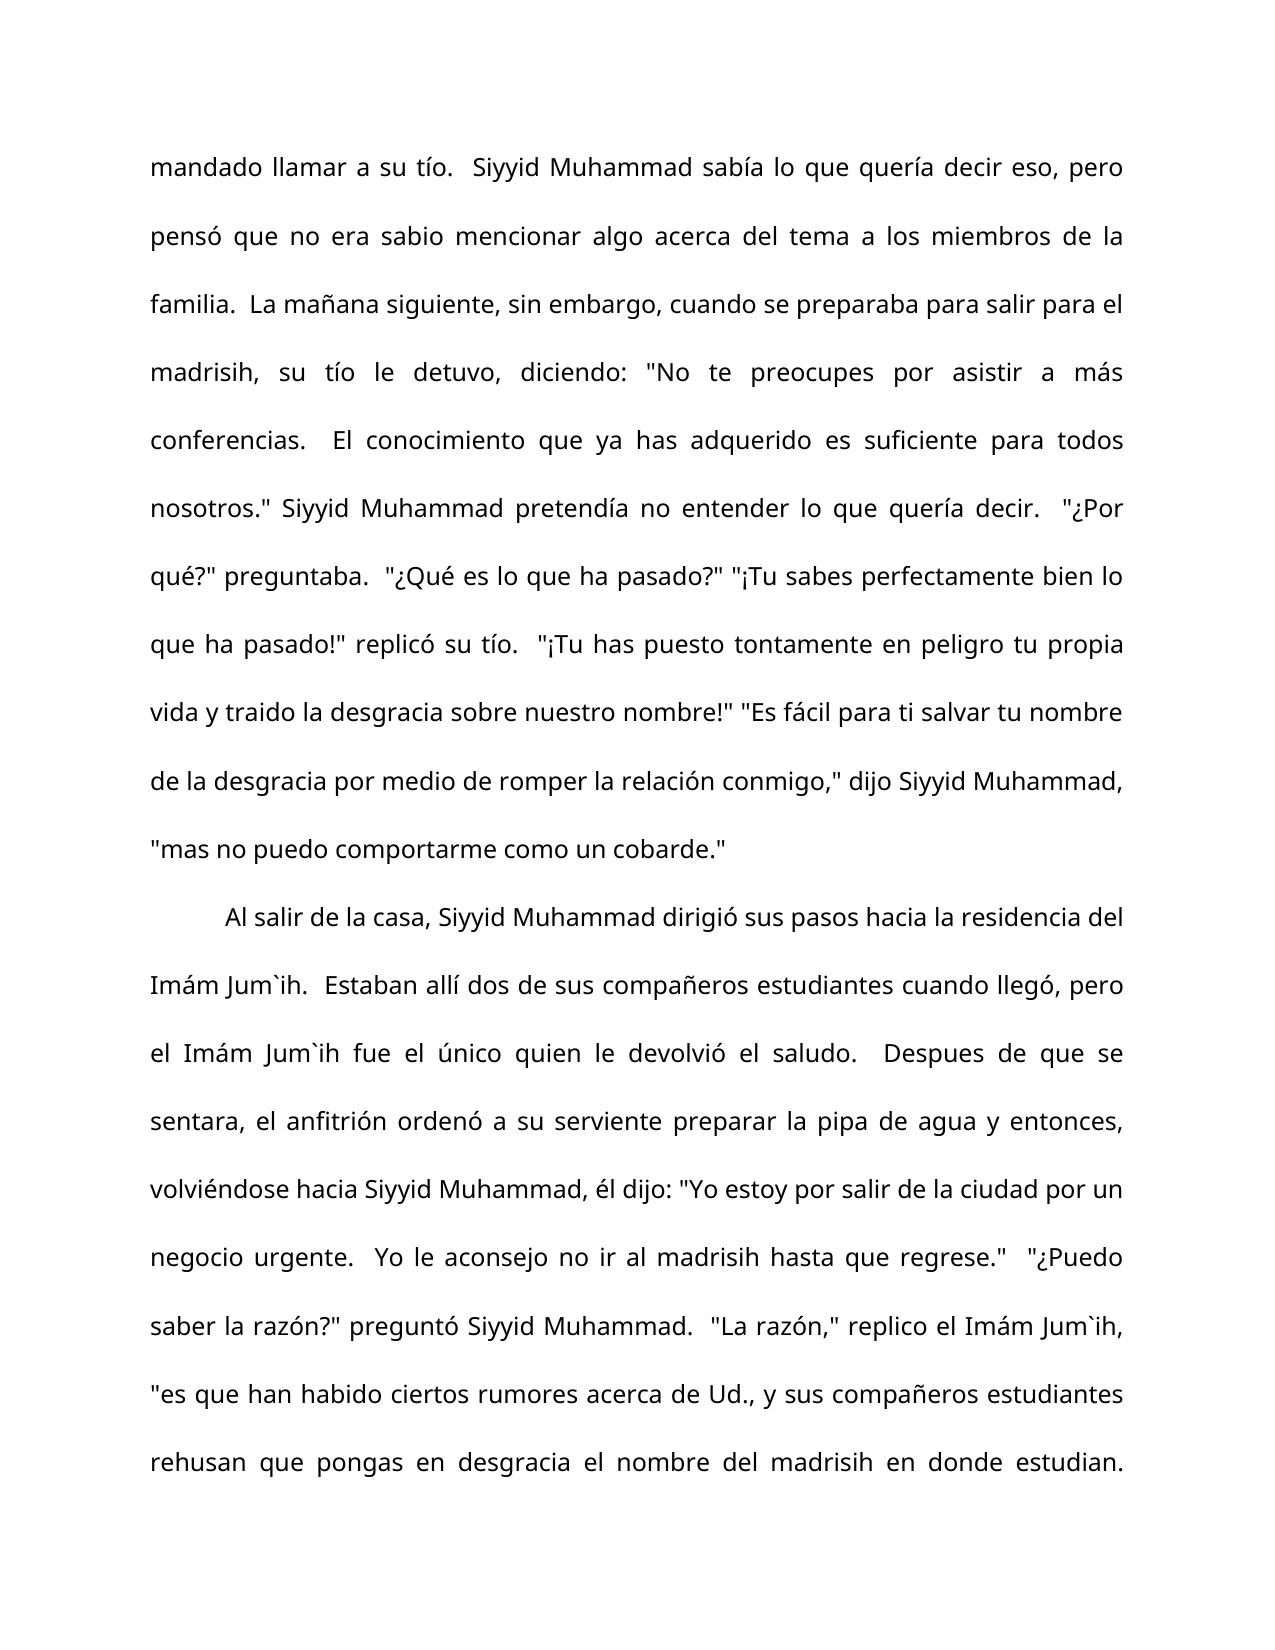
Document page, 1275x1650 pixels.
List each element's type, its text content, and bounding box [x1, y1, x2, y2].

text mandado llamar a su tío. Siyyid Muhammad sabía lo que quería decir eso, pero pensó que no era sabio mencionar algo acerca del tema a los miembros de la familia. La mañana siguiente, sin embargo, cuando se preparaba para salir para el madrisih, su tío le detuvo, diciendo: "No te preocupes por asistir a más conferencias. El conocimiento que ya has adquerido es suficiente para todos nosotros." Siyyid Muhammad pretendía no entender lo que quería decir. "¿Por qué?" preguntaba. "¿Qué es lo que ha pasado?" "¡Tu sabes perfectamente bien lo que ha pasado!" replicó su tío. "¡Tu has puesto tontamente en peligro tu propia vida y traido la desgracia sobre nuestro nombre!" "Es fácil para ti salvar tu nombre de la desgracia por medio de romper la relación conmigo," dijo Siyyid Muhammad, "mas no puedo comportarme como un cobarde." [150, 150, 1125, 865]
text Al salir de la casa, Siyyid Muhammad dirigió sus pasos hacia la residencia del Imám Jum`ih. Estaban allí dos de sus compañeros estudiantes cuando llegó, pero el Imám Jum`ih fue el único quien le devolvió el saludo. Despues de que se sentara, el anfitrión ordenó a su serviente preparar la pipa de agua y entonces, volviéndose hacia Siyyid Muhammad, él dijo: "Yo estoy por salir de la ciudad por un negocio urgente. Yo le aconsejo no ir al madrisih hasta que regrese." "¿Puedo saber la razón?" preguntó Siyyid Muhammad. "La razón," replico el Imám Jum`ih, "es que han habido ciertos rumores acerca de Ud., y sus compañeros estudiantes rehusan que pongas en desgracia el nombre del madrisih en donde estudian. [150, 899, 1125, 1478]
